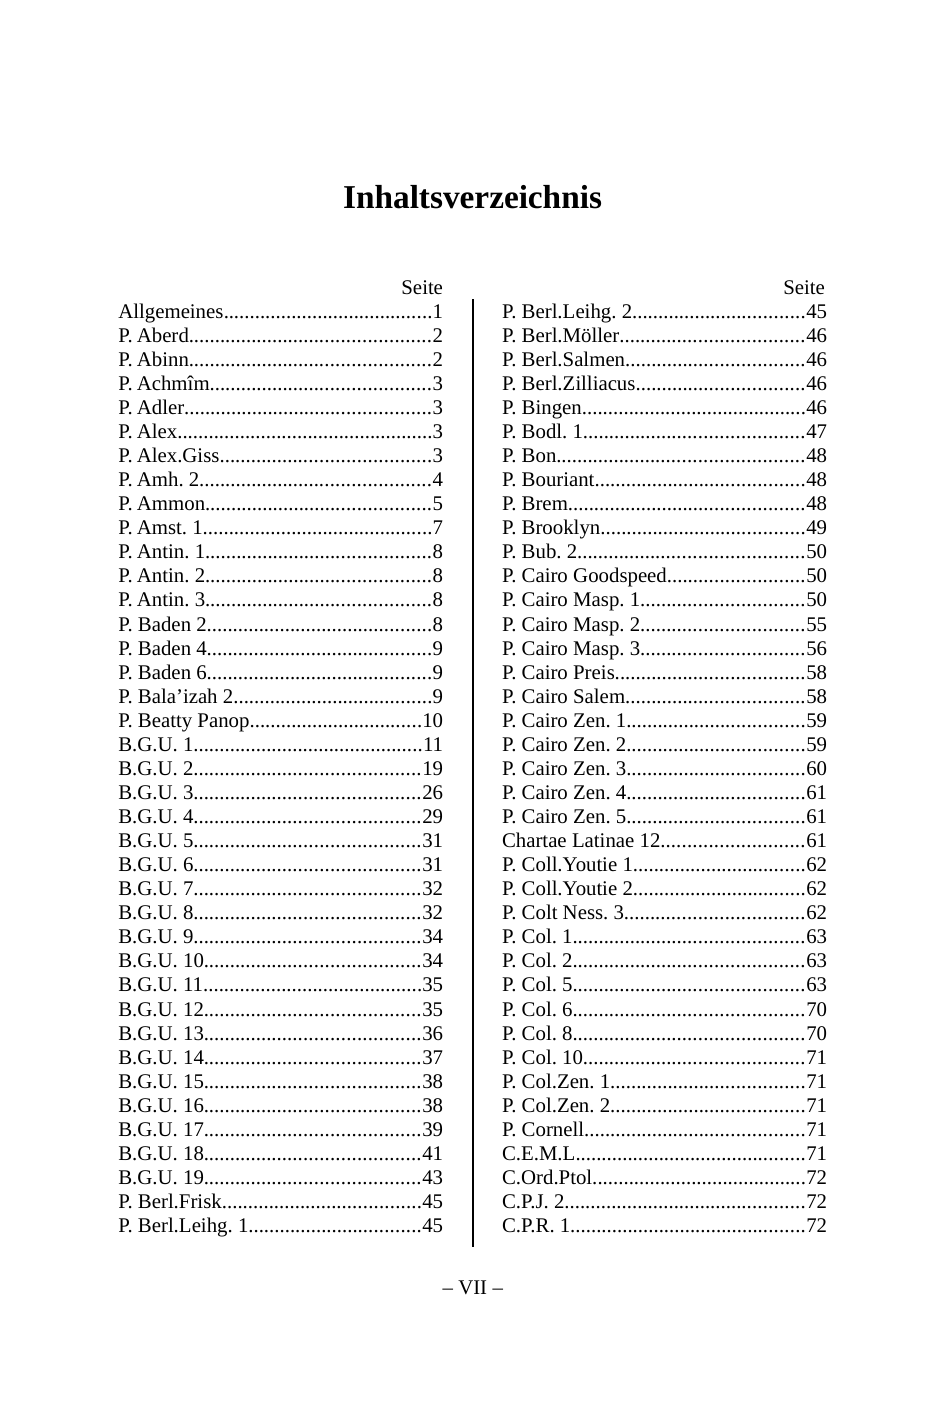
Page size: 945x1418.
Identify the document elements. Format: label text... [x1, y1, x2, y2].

text P. Colt Ness. 3 62 [502, 900, 827, 924]
text P. Col. 10 71 [502, 1044, 827, 1069]
text C.Ord.Ptol. 72 [502, 1165, 827, 1189]
text P. Cairo Zen. 3 60 [502, 756, 827, 780]
subtitle Inhaltsverzeichnis [118, 177, 827, 216]
text P. Berl.Möller 46 [502, 323, 827, 347]
text P. Col. 5 63 [502, 972, 827, 996]
text P. Aberd. 2 [118, 323, 443, 347]
text P. Alex.Giss. 3 [118, 443, 443, 467]
text P. Antin. 3 8 [118, 587, 443, 611]
text Chartae Latinae 12 61 [502, 828, 827, 852]
text B.G.U. 19 43 [118, 1165, 443, 1189]
text P. Bingen 46 [502, 395, 827, 419]
text B.G.U. 3 26 [118, 780, 443, 804]
text B.G.U. 7 32 [118, 876, 443, 900]
text P. Beatty Panop. 10 [118, 708, 443, 732]
text P. Adler 3 [118, 395, 443, 419]
text P. Baden 4 9 [118, 636, 443, 659]
text P. Col. 2 63 [502, 948, 827, 972]
text P. Baden 2 8 [118, 611, 443, 636]
text B.G.U. 2 19 [118, 756, 443, 780]
text P. Cairo Zen. 4 61 [502, 780, 827, 804]
text B.G.U. 13 36 [118, 1021, 443, 1044]
text P. Col. 1 63 [502, 924, 827, 948]
text P. Antin. 2 8 [118, 563, 443, 587]
text P. Achmîm 3 [118, 371, 443, 395]
text P. Bodl. 1 47 [502, 419, 827, 443]
text P. Berl.Salmen. 46 [502, 347, 827, 371]
text P. Bouriant 48 [502, 467, 827, 491]
text B.G.U. 12 35 [118, 996, 443, 1021]
text P. Col.Zen. 2 71 [502, 1093, 827, 1117]
text P. Cairo Zen. 1 59 [502, 708, 827, 732]
text P. Berl.Leihg. 2 45 [502, 299, 827, 323]
text P. Amh. 2 4 [118, 467, 443, 491]
text C.P.J. 2 72 [502, 1189, 827, 1213]
text P. Cairo Zen. 2 59 [502, 732, 827, 756]
text B.G.U. 16 38 [118, 1093, 443, 1117]
text B.G.U. 6 31 [118, 852, 443, 876]
text C.P.R. 1 72 [502, 1213, 827, 1237]
text P. Abinn. 2 [118, 347, 443, 371]
text Allgemeines. 1 [118, 299, 443, 323]
text P. Brem. 48 [502, 491, 827, 515]
text P. Bub. 2 50 [502, 539, 827, 563]
text B.G.U. 1 11 [118, 732, 443, 756]
text P. Ammon 5 [118, 491, 443, 515]
text P. Coll.Youtie 1 62 [502, 852, 827, 876]
text P. Cairo Salem 58 [502, 684, 827, 708]
text P. Cairo Masp. 2 55 [502, 611, 827, 636]
text P. Alex. 3 [118, 419, 443, 443]
text P. Cornell 71 [502, 1117, 827, 1141]
text P. Cairo Masp. 1 50 [502, 587, 827, 611]
text B.G.U. 14 37 [118, 1044, 443, 1069]
text P. Berl.Leihg. 1 45 [118, 1213, 443, 1237]
text P. Col. 6 70 [502, 996, 827, 1021]
text P. Cairo Masp. 3 56 [502, 636, 827, 659]
text P. Berl.Frisk 45 [118, 1189, 443, 1213]
text B.G.U. 10 34 [118, 948, 443, 972]
text P. Berl.Zilliacus 46 [502, 371, 827, 395]
text B.G.U. 5 31 [118, 828, 443, 852]
text B.G.U. 8 32 [118, 900, 443, 924]
text C.E.M.L. 71 [502, 1141, 827, 1165]
text P. Baden 6 9 [118, 659, 443, 684]
text P. Antin. 1 8 [118, 539, 443, 563]
text P. Cairo Goodspeed 50 [502, 563, 827, 587]
text P. Col.Zen. 1 71 [502, 1069, 827, 1093]
text B.G.U. 9 34 [118, 924, 443, 948]
text Seite Seite [118, 274, 827, 299]
text P. Brooklyn 49 [502, 515, 827, 539]
text B.G.U. 11 35 [118, 972, 443, 996]
text P. Amst. 1 7 [118, 515, 443, 539]
text P. Col. 8 70 [502, 1021, 827, 1044]
text P. Cairo Preis. 58 [502, 659, 827, 684]
text P. Bon. 48 [502, 443, 827, 467]
text B.G.U. 15 38 [118, 1069, 443, 1093]
text P. Cairo Zen. 5 61 [502, 804, 827, 828]
text B.G.U. 4 29 [118, 804, 443, 828]
text P. Bala’izah 2 9 [118, 684, 443, 708]
text B.G.U. 18 41 [118, 1141, 443, 1165]
text P. Coll.Youtie 2 62 [502, 876, 827, 900]
text B.G.U. 17 39 [118, 1117, 443, 1141]
